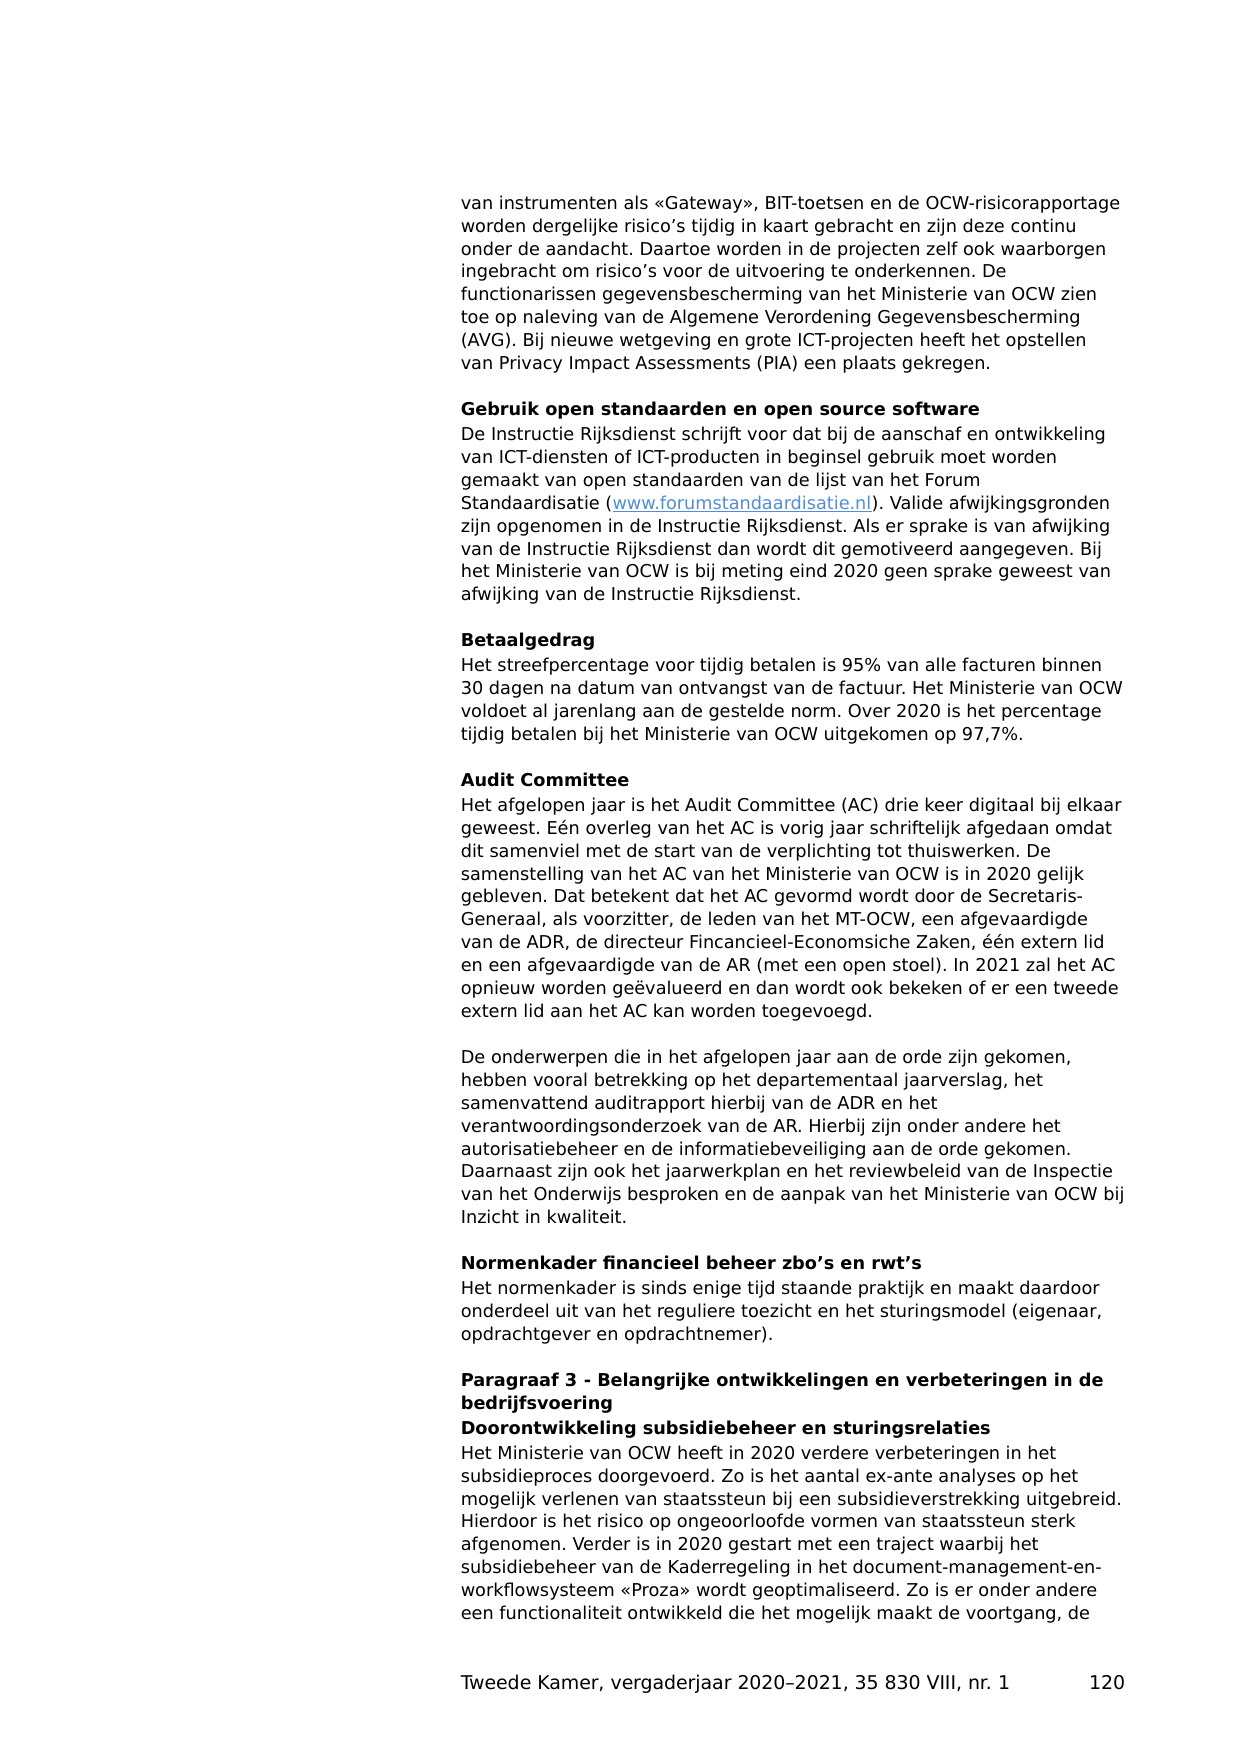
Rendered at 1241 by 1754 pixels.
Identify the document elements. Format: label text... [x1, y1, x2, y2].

text Normenkader financieel beheer zbo’s en rwt’s [461, 1251, 1125, 1274]
text Gebruik open standaarden en open source software [461, 397, 1125, 420]
text Het normenkader is sinds enige tijd staande praktijk en maakt daardoor onderdeel uit van het reguliere toezicht en het sturingsmodel (eigenaar, opdrachtgever en opdrachtnemer). [461, 1276, 1125, 1345]
text De onderwerpen die in het afgelopen jaar aan de orde zijn gekomen, hebben vooral betrekking op het departementaal jaarverslag, het samenvattend auditrapport hierbij van de ADR en het verantwoordingsonderzoek van de AR. Hierbij zijn onder andere het autorisatiebeheer en de informatiebeveiliging aan de orde gekomen. Daarnaast zijn ook het jaarwerkplan en het reviewbeleid van de Inspectie van het Onderwijs besproken en de aanpak van het Ministerie van OCW bij Inzicht in kwaliteit. [461, 1045, 1125, 1228]
text Paragraaf 3 - Belangrijke ontwikkelingen en verbeteringen in de bedrijfsvoering [461, 1368, 1125, 1414]
text Het streefpercentage voor tijdig betalen is 95% van alle facturen binnen 30 dagen na datum van ontvangst van de factuur. Het Ministerie van OCW voldoet al jarenlang aan de gestelde norm. Over 2020 is het percentage tijdig betalen bij het Ministerie van OCW uitgekomen op 97,7%. [461, 653, 1125, 745]
text Audit Committee [461, 768, 1125, 791]
text van instrumenten als «Gateway», BIT-toetsen en de OCW-risicorapportage worden dergelijke risico’s tijdig in kaart gebracht en zijn deze continu onder de aandacht. Daartoe worden in de projecten zelf ook waarborgen ingebracht om risico’s voor de uitvoering te onderkennen. De functionarissen gegevensbescherming van het Ministerie van OCW zien toe op naleving van de Algemene Verordening Gegevensbescherming (AVG). Bij nieuwe wetgeving en grote ICT-projecten heeft het opstellen van Privacy Impact Assessments (PIA) een plaats gekregen. [461, 191, 1125, 374]
text Het Ministerie van OCW heeft in 2020 verdere verbeteringen in het subsidieproces doorgevoerd. Zo is het aantal ex-ante analyses op het mogelijk verlenen van staatssteun bij een subsidieverstrekking uitgebreid. Hierdoor is het risico op ongeoorloofde vormen van staatssteun sterk afgenomen. Verder is in 2020 gestart met een traject waarbij het subsidiebeheer van de Kaderregeling in het document-management-en-workflowsysteem «Proza» wordt geoptimaliseerd. Zo is er onder andere een functionaliteit ontwikkeld die het mogelijk maakt de voortgang, de [461, 1441, 1125, 1624]
text Doorontwikkeling subsidiebeheer en sturingsrelaties [461, 1416, 1125, 1439]
text Het afgelopen jaar is het Audit Committee (AC) drie keer digitaal bij elkaar geweest. Eén overleg van het AC is vorig jaar schriftelijk afgedaan omdat dit samenviel met de start van de verplichting tot thuiswerken. De samenstelling van het AC van het Ministerie van OCW is in 2020 gelijk gebleven. Dat betekent dat het AC gevormd wordt door de Secretaris-Generaal, als voorzitter, de leden van het MT-OCW, een afgevaardigde van de ADR, de directeur Fincancieel-Economsiche Zaken, één extern lid en een afgevaardigde van de AR (met een open stoel). In 2021 zal het AC opnieuw worden geëvalueerd en dan wordt ook bekeken of er een tweede extern lid aan het AC kan worden toegevoegd. [461, 793, 1125, 1022]
text Betaalgedrag [461, 628, 1125, 651]
text De Instructie Rijksdienst schrijft voor dat bij de aanschaf en ontwikkeling van ICT-diensten of ICT-producten in beginsel gebruik moet worden gemaakt van open standaarden van de lijst van het Forum Standaardisatie (www.forumstandaardisatie.nl). Valide afwijkingsgronden zijn opgenomen in de Instructie Rijksdienst. Als er sprake is van afwijking van de Instructie Rijksdienst dan wordt dit gemotiveerd aangegeven. Bij het Ministerie van OCW is bij meting eind 2020 geen sprake geweest van afwijking van de Instructie Rijksdienst. [461, 422, 1125, 605]
